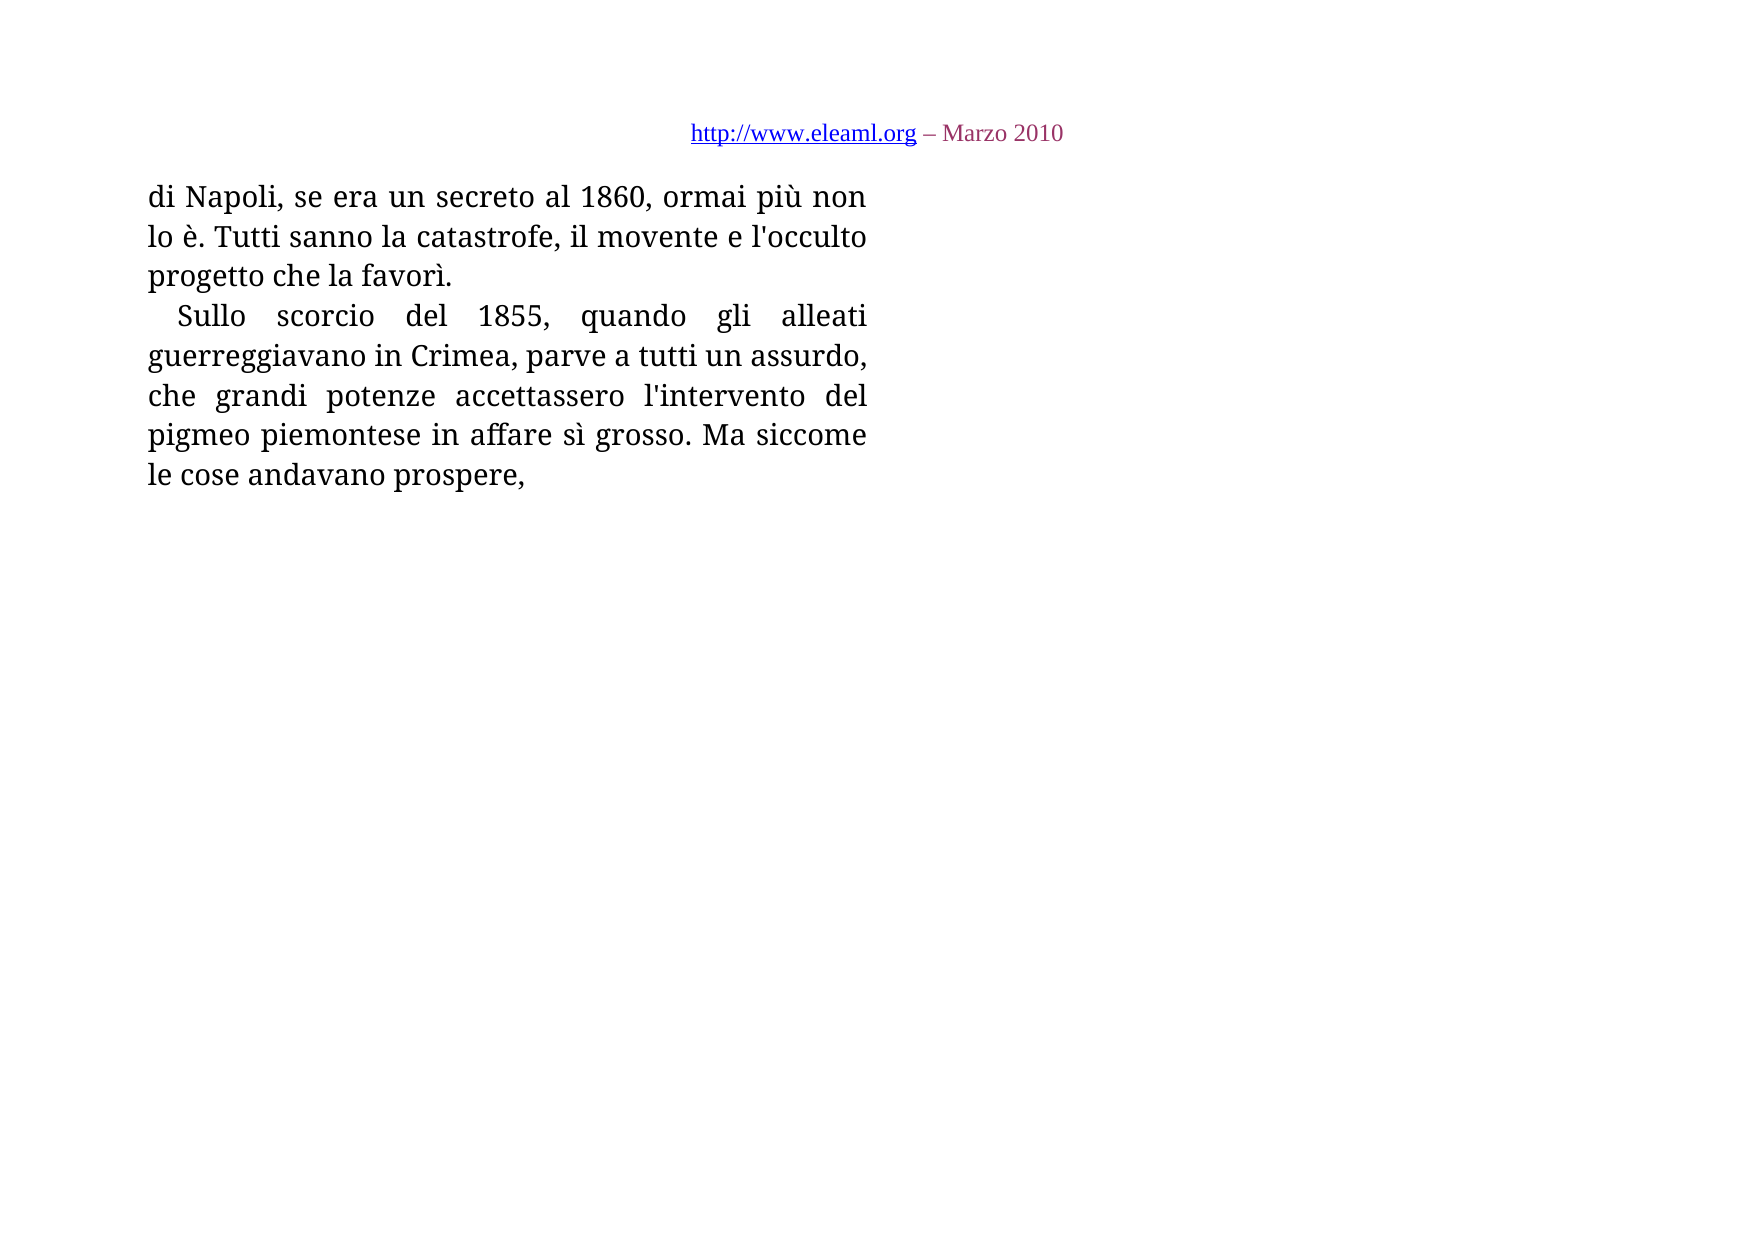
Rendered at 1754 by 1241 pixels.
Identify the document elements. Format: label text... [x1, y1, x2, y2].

text Sullo scorcio del 1855, quando gli alleati guerreggiavano in Crimea, parve a tutti un assurdo, che grandi potenze accettassero l'intervento del pigmeo piemontese in affare sì grosso. Ma siccome le cose andavano prospere, [148, 295, 868, 494]
text di Napoli, se era un secreto al 1860, ormai più non lo è. Tutti sanno la catastrofe, il movente e l'occulto progetto che la favorì. [148, 176, 868, 295]
